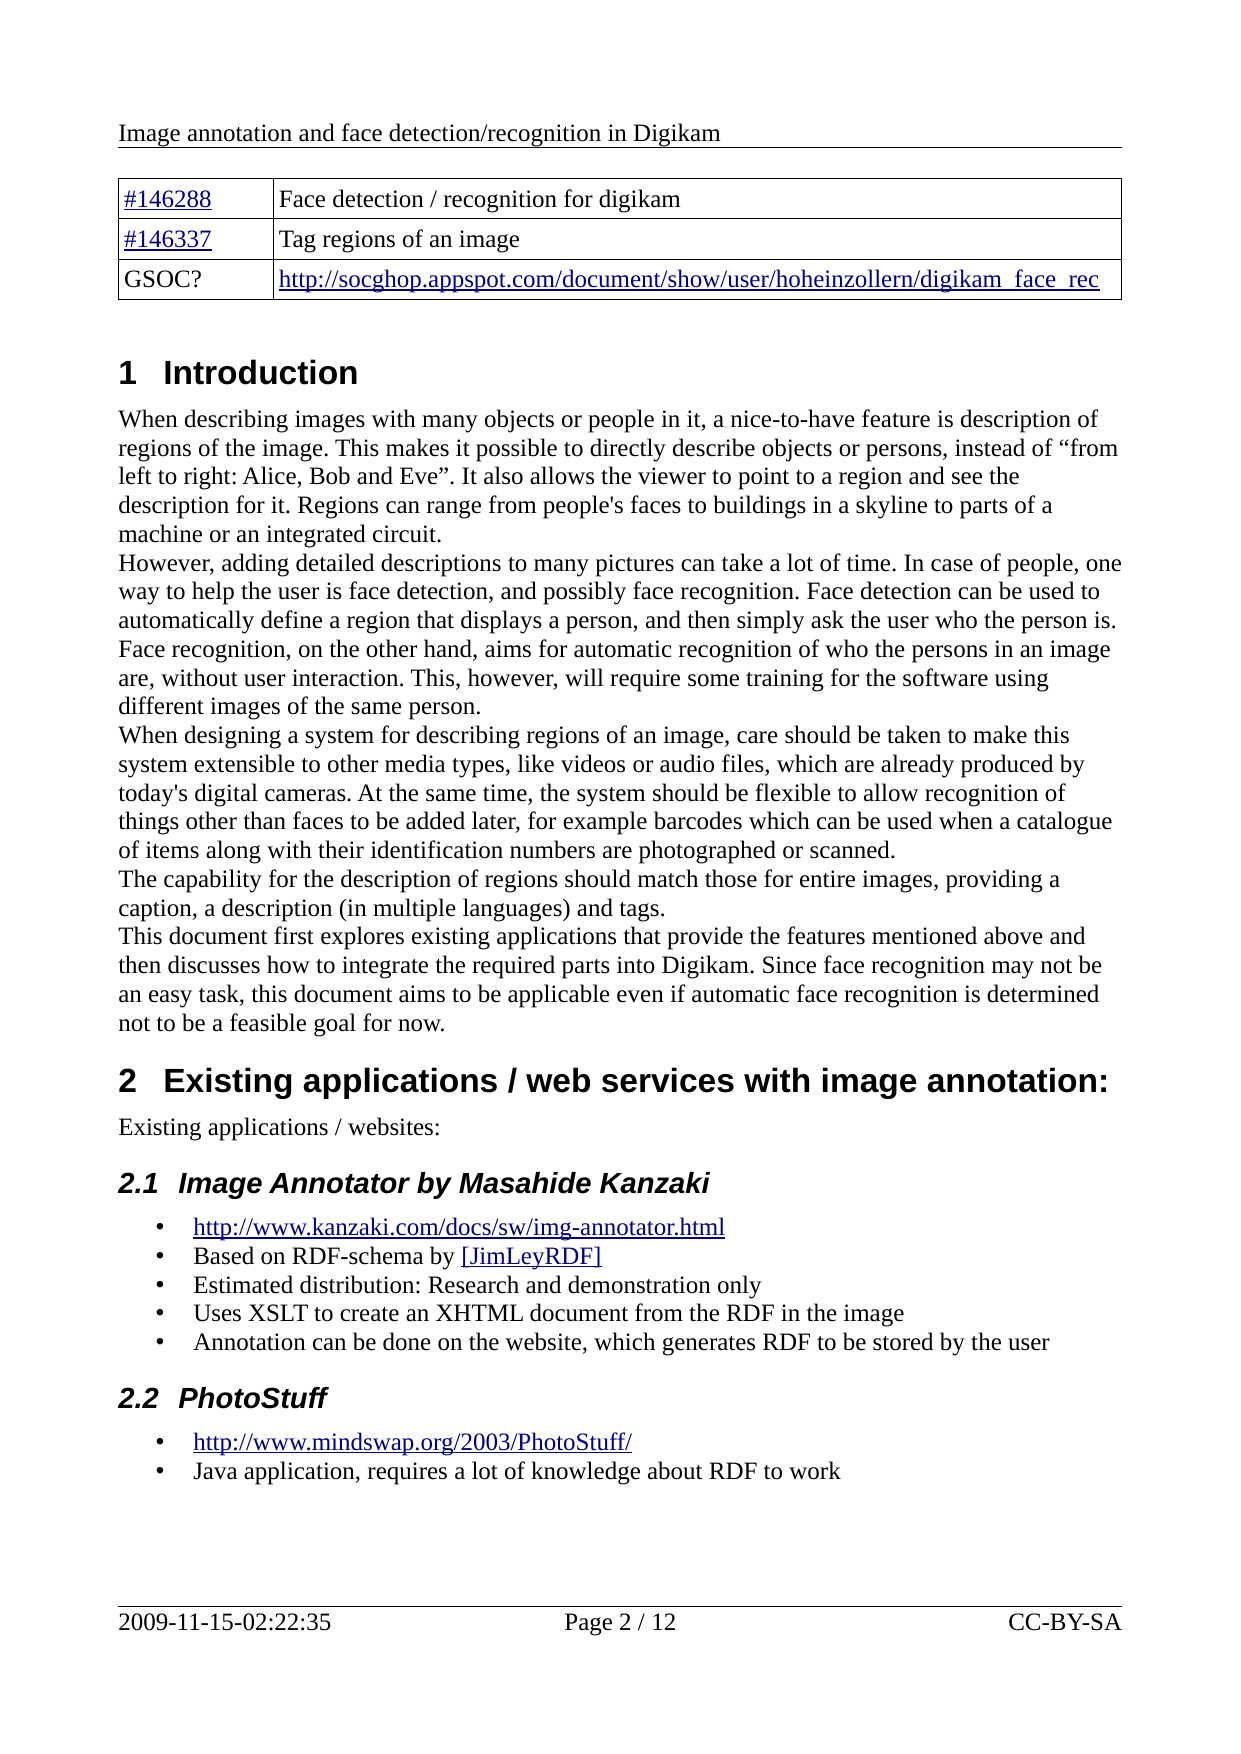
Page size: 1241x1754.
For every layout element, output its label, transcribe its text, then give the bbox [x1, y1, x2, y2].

table_cell http://socghop.appspot.com/document/show/user/hoheinzollern/digikam_face_rec [274, 260, 1121, 299]
text Existing applications / websites: [118, 1112, 1122, 1141]
list Java application, requires a lot of knowledge about RDF to work [156, 1456, 1122, 1484]
text However, adding detailed descriptions to many pictures can take a lot of time. In case of people, one way to help the user is face detection, and possibly face recognition. Face detection can be used to automatically define a region that displays a person, and then simply ask the user who the person is. Face recognition, on the other hand, aims for automatic recognition of who the persons in an image are, without user interaction. This, however, will require some training for the software using different images of the same person. [118, 548, 1122, 720]
list Uses XSLT to create an XHTML document from the RDF in the image [156, 1298, 1122, 1327]
subtitle Existing applications / web services with image annotation: [118, 1061, 1122, 1100]
list Estimated distribution: Research and demonstration only [156, 1270, 1122, 1298]
text This document first explores existing applications that provide the features mentioned above and then discusses how to integrate the required parts into Digikam. Since face recognition may not be an easy task, this document aims to be applicable even if automatic face recognition is determined not to be a feasible goal for now. [118, 921, 1122, 1036]
list http://www.kanzaki.com/docs/sw/img-annotator.html [156, 1212, 1122, 1241]
text When describing images with many objects or people in it, a nice-to-have feature is description of regions of the image. This makes it possible to directly describe objects or persons, instead of “from left to right: Alice, Bob and Eve”. It also allows the viewer to point to a region and see the description for it. Regions can range from people's faces to buildings in a skyline to parts of a machine or an integrated circuit. [118, 404, 1122, 548]
list http://www.mindswap.org/2003/PhotoStuff/ [156, 1427, 1122, 1456]
text The capability for the description of regions should match those for entire images, providing a caption, a description (in multiple languages) and tags. [118, 864, 1122, 921]
table_header #146288 [119, 179, 273, 218]
text When designing a system for describing regions of an image, care should be taken to make this system extensible to other media types, like videos or audio files, which are already produced by today's digital cameras. At the same time, the system should be flexible to allow recognition of things other than faces to be added later, for example barcodes which can be used when a catalogue of items along with their identification numbers are photographed or scanned. [118, 720, 1122, 864]
table_cell #146337 [119, 219, 273, 258]
table_cell GSOC? [119, 260, 273, 299]
subtitle Introduction [118, 353, 1122, 391]
subtitle PhotoStuff [118, 1381, 1122, 1414]
subtitle Image Annotator by Masahide Kanzaki [118, 1166, 1122, 1200]
list Based on RDF-schema by [JimLeyRDF] [156, 1241, 1122, 1270]
list Annotation can be done on the website, which generates RDF to be stored by the user [156, 1327, 1122, 1356]
table_header Face detection / recognition for digikam [274, 179, 1121, 218]
table_cell Tag regions of an image [274, 219, 1121, 258]
